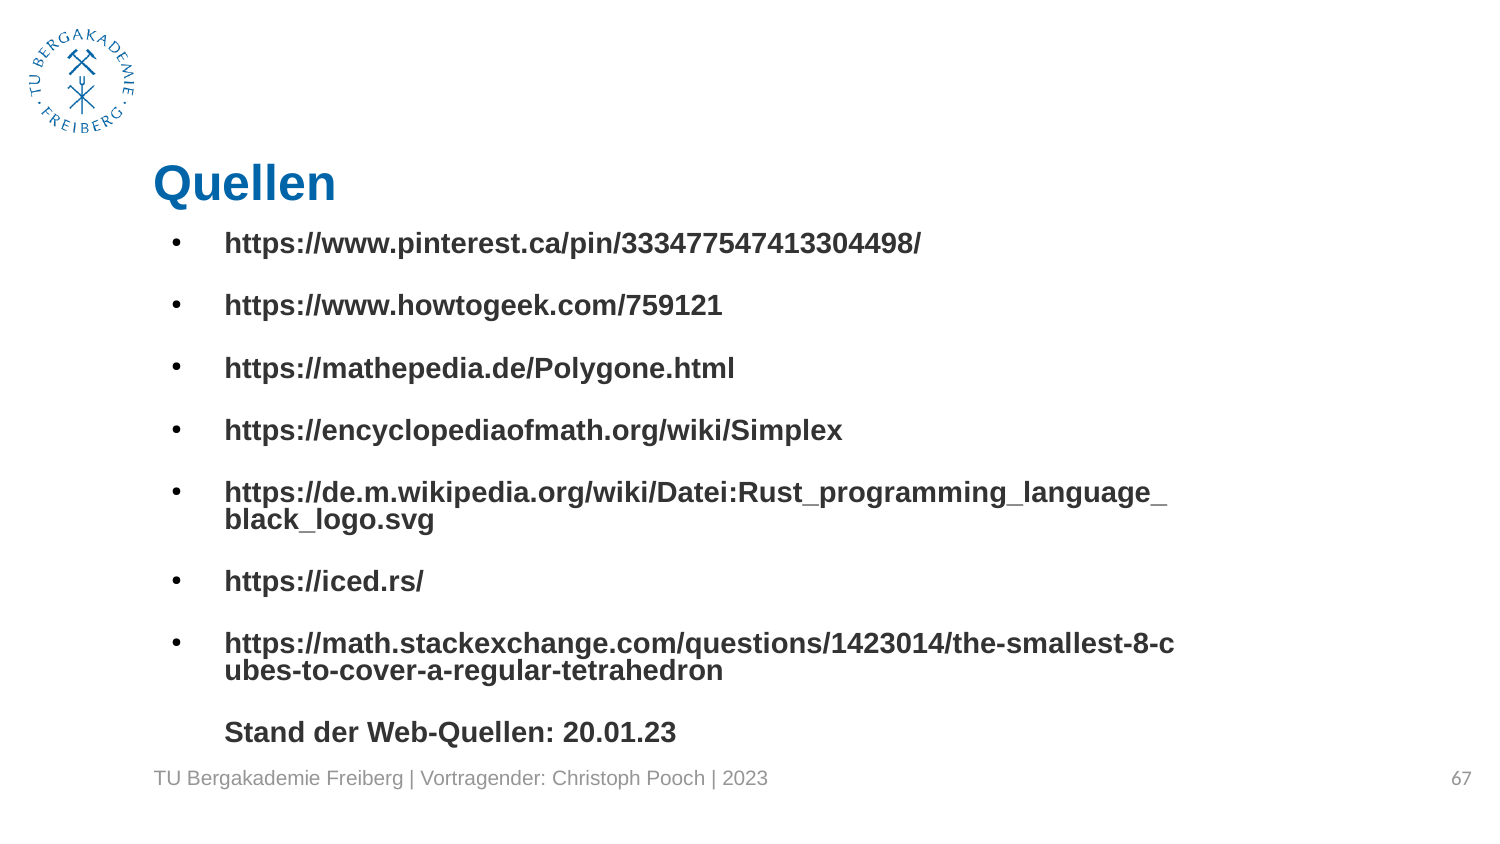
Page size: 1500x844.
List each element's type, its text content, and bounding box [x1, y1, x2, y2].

list https://www.pinterest.ca/pin/333477547413304498/ https://www.howtogeek.com/759121 https://mathepedia.de/Polygone.html https://encyclopediaofmath.org/wiki/Simplex https://de.m.wikipedia.org/wiki/Datei:Rust_programming_language_black_logo.svg https://iced.rs/ https://math.stackexchange.com/questions/1423014/the-smallest-8-cubes-to-cover-a-regular-tetrahedron Stand der Web-Quellen: 20.01.23 [153, 226, 1181, 696]
footer TU Bergakademie Freiberg | Vortragender: Christoph Pooch | 2023 [153, 764, 1353, 824]
picture [29, 29, 134, 133]
list Quellen [153, 150, 1353, 221]
slide_number [1352, 764, 1473, 825]
